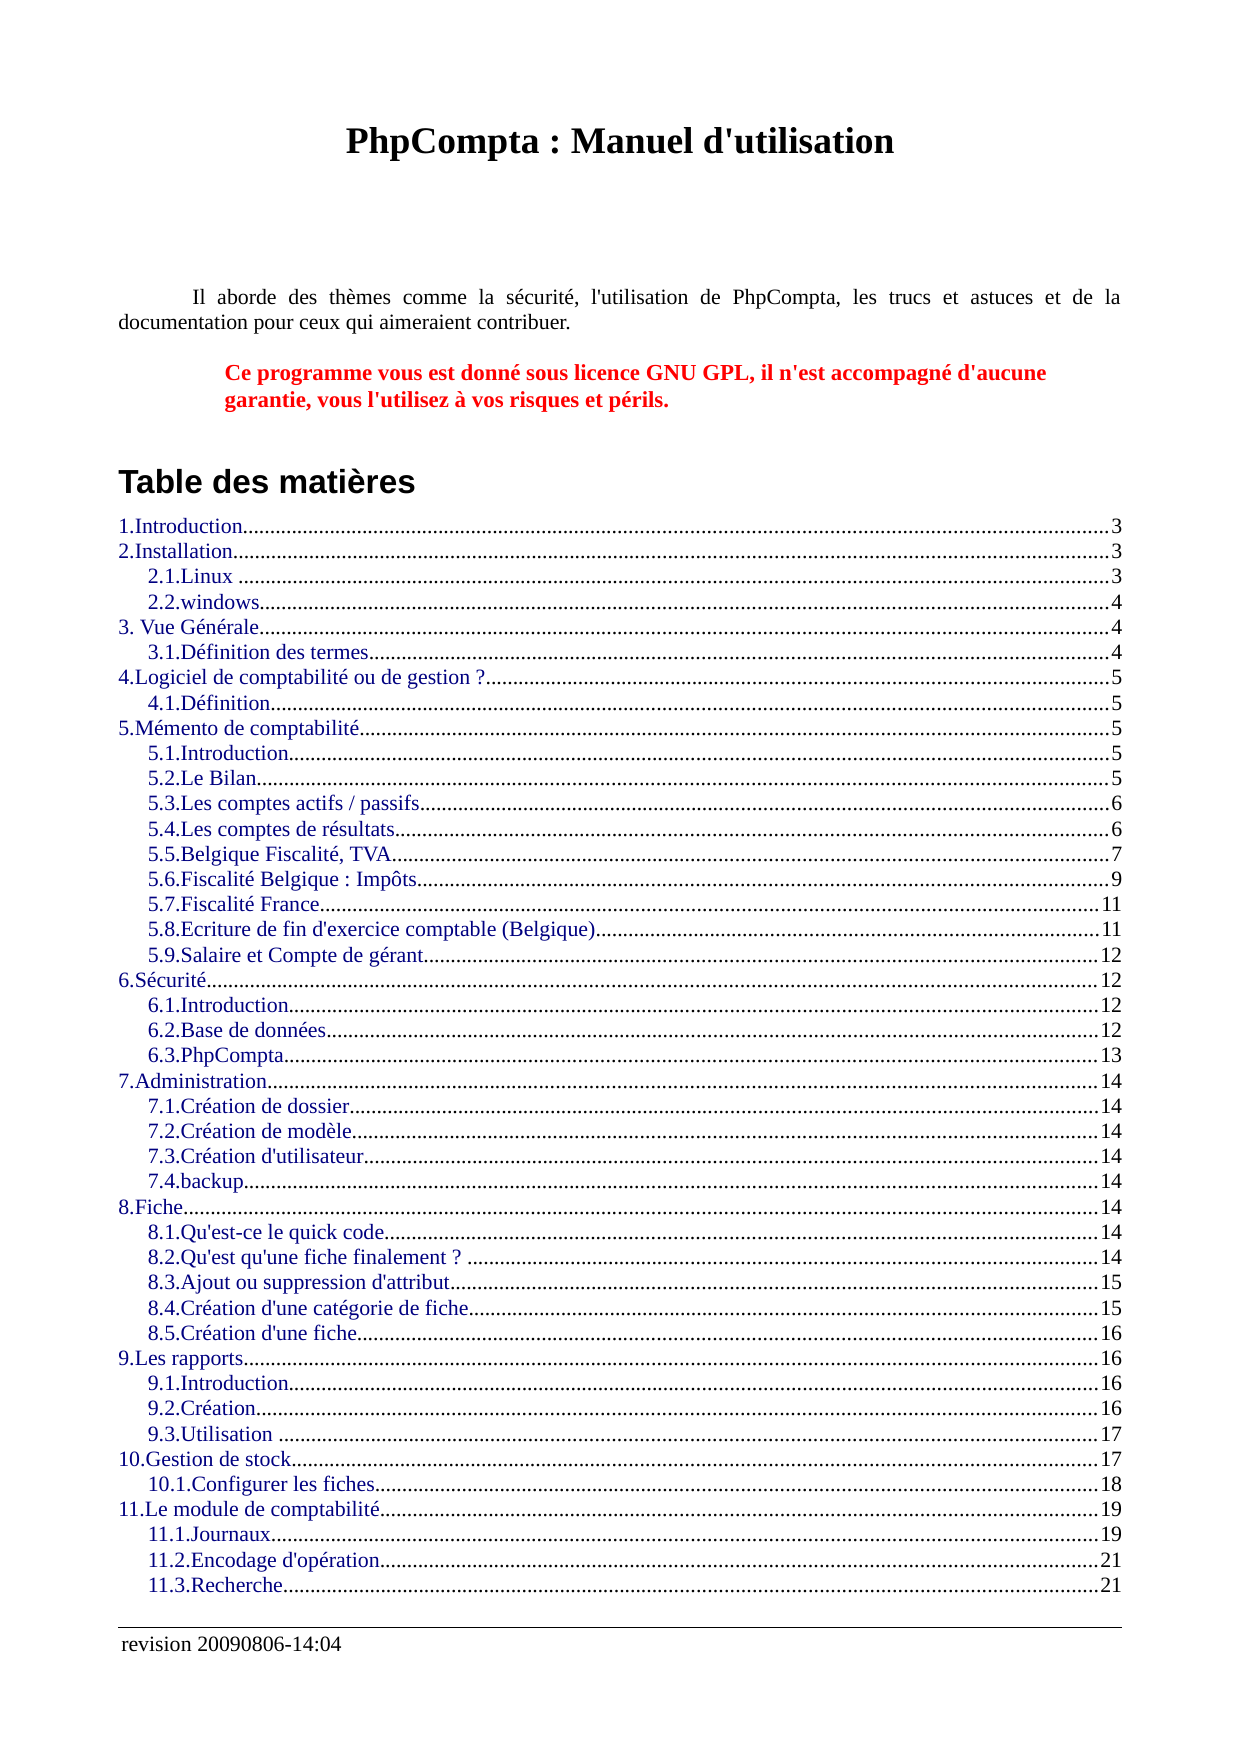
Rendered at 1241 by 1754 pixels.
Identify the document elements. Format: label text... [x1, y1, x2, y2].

text 6.1.Introduction 12 [148, 992, 1122, 1017]
text 8.Fiche 14 [118, 1194, 1122, 1219]
text 9.1.Introduction 16 [148, 1370, 1122, 1395]
text 7.Administration 14 [118, 1068, 1122, 1093]
text 3. Vue Générale 4 [118, 614, 1122, 639]
text 6.3.PhpCompta 13 [148, 1042, 1122, 1068]
text 9.Les rapports 16 [118, 1345, 1122, 1370]
text 7.4.backup 14 [148, 1168, 1122, 1194]
text 9.2.Création 16 [148, 1395, 1122, 1421]
text 4.Logiciel de comptabilité ou de gestion ? 5 [118, 664, 1122, 689]
text 11.2.Encodage d'opération 21 [148, 1547, 1122, 1572]
text 2.2.windows 4 [148, 589, 1122, 614]
title PhpCompta : Manuel d'utilisation [118, 118, 1122, 161]
text 5.3.Les comptes actifs / passifs 6 [148, 790, 1122, 816]
text Ce programme vous est donné sous licence GNU GPL, il n'est accompagné d'aucune garantie, vous l'utilisez à vos risques et périls. [224, 359, 1122, 412]
text 4.1.Définition 5 [148, 689, 1122, 715]
text 8.1.Qu'est-ce le quick code 14 [148, 1219, 1122, 1244]
text 11.3.Recherche 21 [148, 1572, 1122, 1597]
text 8.5.Création d'une fiche 16 [148, 1320, 1122, 1345]
text 5.8.Ecriture de fin d'exercice comptable (Belgique) 11 [148, 916, 1122, 942]
text 5.7.Fiscalité France 11 [148, 891, 1122, 916]
text 8.4.Création d'une catégorie de fiche 15 [148, 1294, 1122, 1320]
text 5.4.Les comptes de résultats 6 [148, 816, 1122, 841]
text 9.3.Utilisation 17 [148, 1421, 1122, 1446]
text 8.3.Ajout ou suppression d'attribut 15 [148, 1269, 1122, 1294]
text 5.5.Belgique Fiscalité, TVA 7 [148, 841, 1122, 866]
text 8.2.Qu'est qu'une fiche finalement ? 14 [148, 1244, 1122, 1269]
subtitle Table des matières [118, 462, 1122, 501]
text 5.1.Introduction 5 [148, 740, 1122, 765]
text 7.3.Création d'utilisateur 14 [148, 1143, 1122, 1168]
text 5.6.Fiscalité Belgique : Impôts 9 [148, 866, 1122, 891]
text 11.Le module de comptabilité 19 [118, 1496, 1122, 1521]
text 5.Mémento de comptabilité 5 [118, 715, 1122, 740]
text 7.1.Création de dossier 14 [148, 1093, 1122, 1118]
text 2.Installation 3 [118, 538, 1122, 563]
text 5.2.Le Bilan 5 [148, 765, 1122, 790]
text 11.1.Journaux 19 [148, 1521, 1122, 1547]
text 5.9.Salaire et Compte de gérant 12 [148, 942, 1122, 967]
text 1.Introduction 3 [118, 513, 1122, 538]
text 6.2.Base de données 12 [148, 1017, 1122, 1042]
text 7.2.Création de modèle 14 [148, 1118, 1122, 1143]
text 10.Gestion de stock 17 [118, 1446, 1122, 1471]
text 3.1.Définition des termes 4 [148, 639, 1122, 664]
text 10.1.Configurer les fiches 18 [148, 1471, 1122, 1496]
text 2.1.Linux 3 [148, 563, 1122, 589]
text Il aborde des thèmes comme la sécurité, l'utilisation de PhpCompta, les trucs et astuces et de la documentation pour ceux qui aimeraient contribuer. [118, 284, 1122, 334]
text 6.Sécurité 12 [118, 967, 1122, 992]
